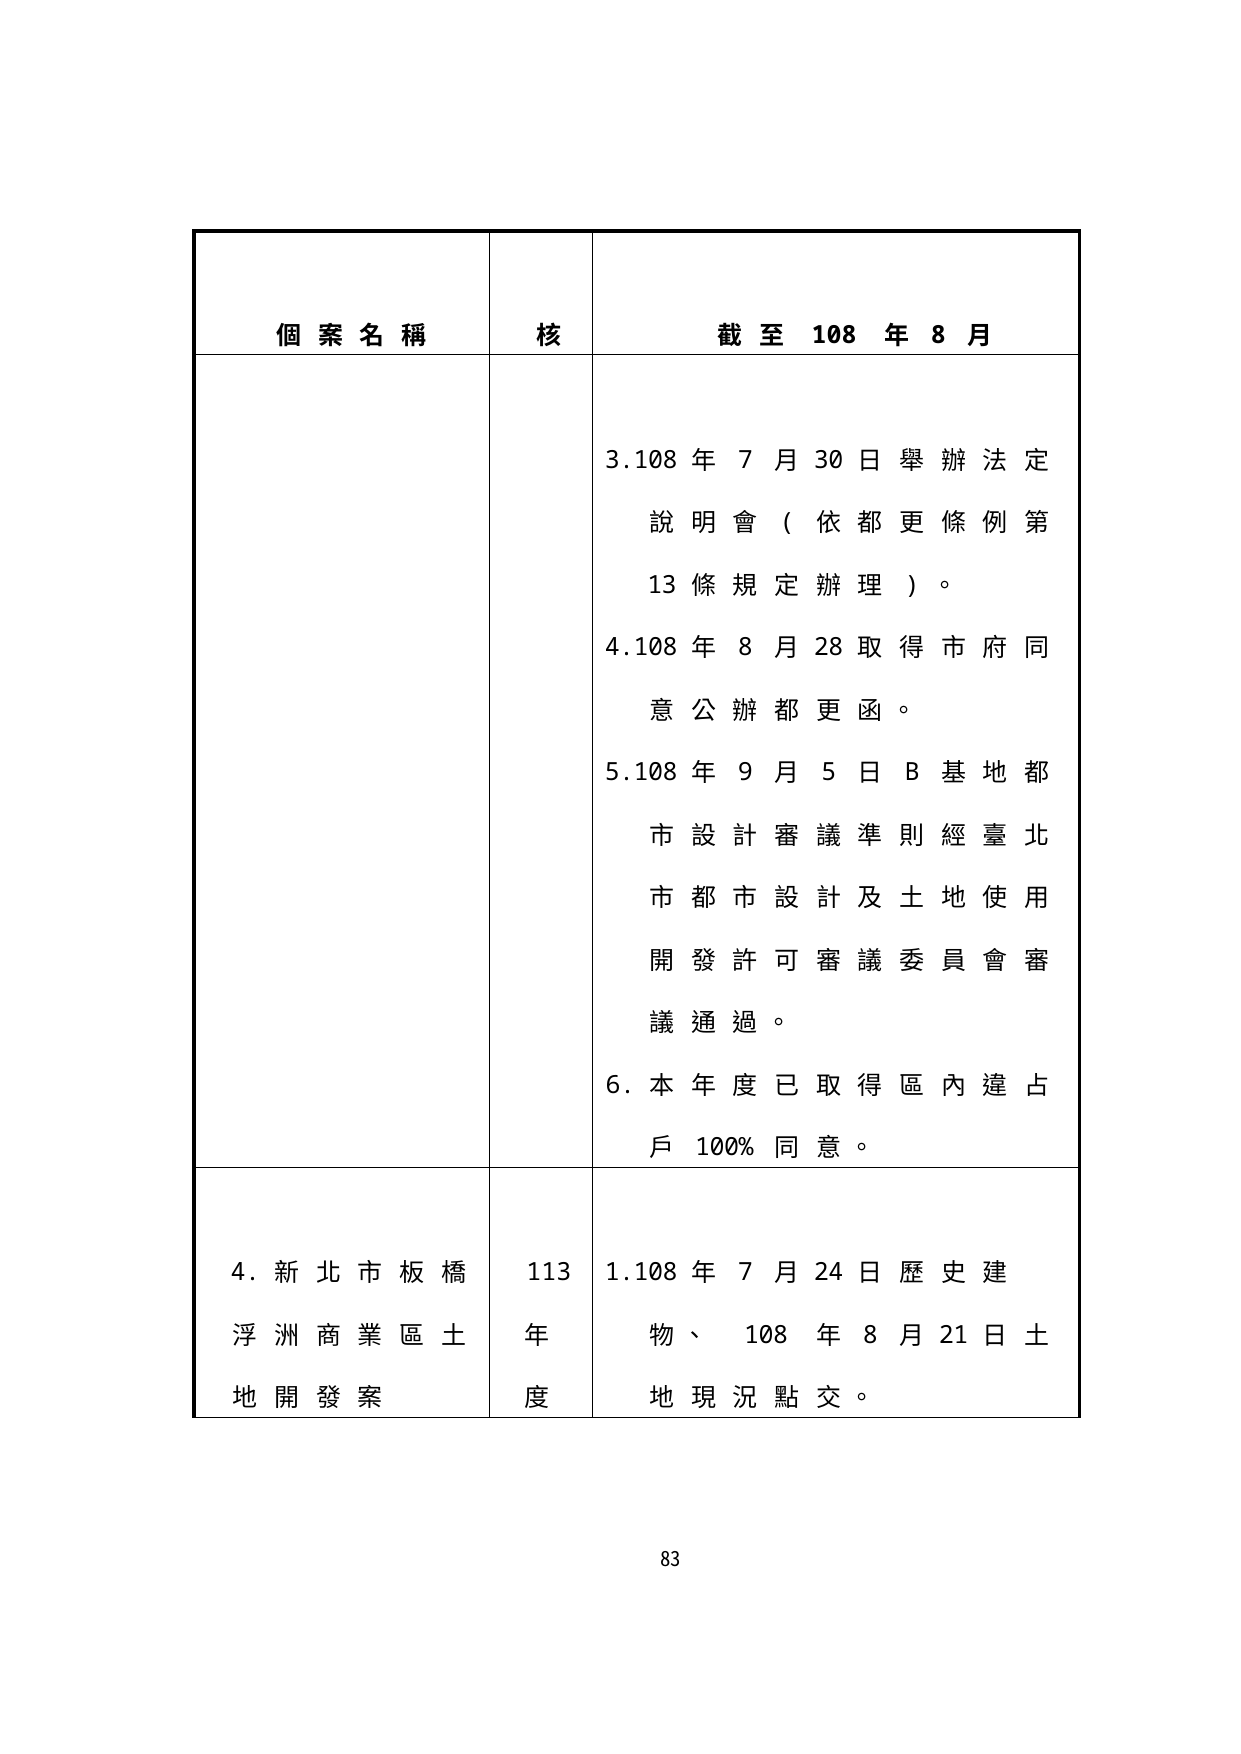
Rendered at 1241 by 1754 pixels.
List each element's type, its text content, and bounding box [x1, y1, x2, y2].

table_header 核定計畫期程 [490, 233, 592, 354]
table_cell 1.108年7月24日歷史建物、108年8月21日土地現況點交。 [593, 1168, 1078, 1417]
table_cell [196, 355, 489, 1167]
table_cell 4.新北市板橋浮洲商業區土地開發案 [196, 1168, 489, 1417]
table_cell 113年度 [490, 1168, 592, 1417]
table_cell 3.108年7月30日舉辦法定說明會(依都更條例第13條規定辦理)。 4.108年8月28取得市府同意公辦都更函。 5.108年9月5日B基地都市設計審議準則經臺北市都市設計及土地使用開發許可審議委員會審議通過。 6.本年度已取得區內違占戶100%同意。 [593, 355, 1078, 1167]
table_cell [490, 355, 592, 1167]
table_header 截至108年8月 之辦理進度 [593, 233, 1078, 354]
table_header 個案名稱 [196, 233, 489, 354]
